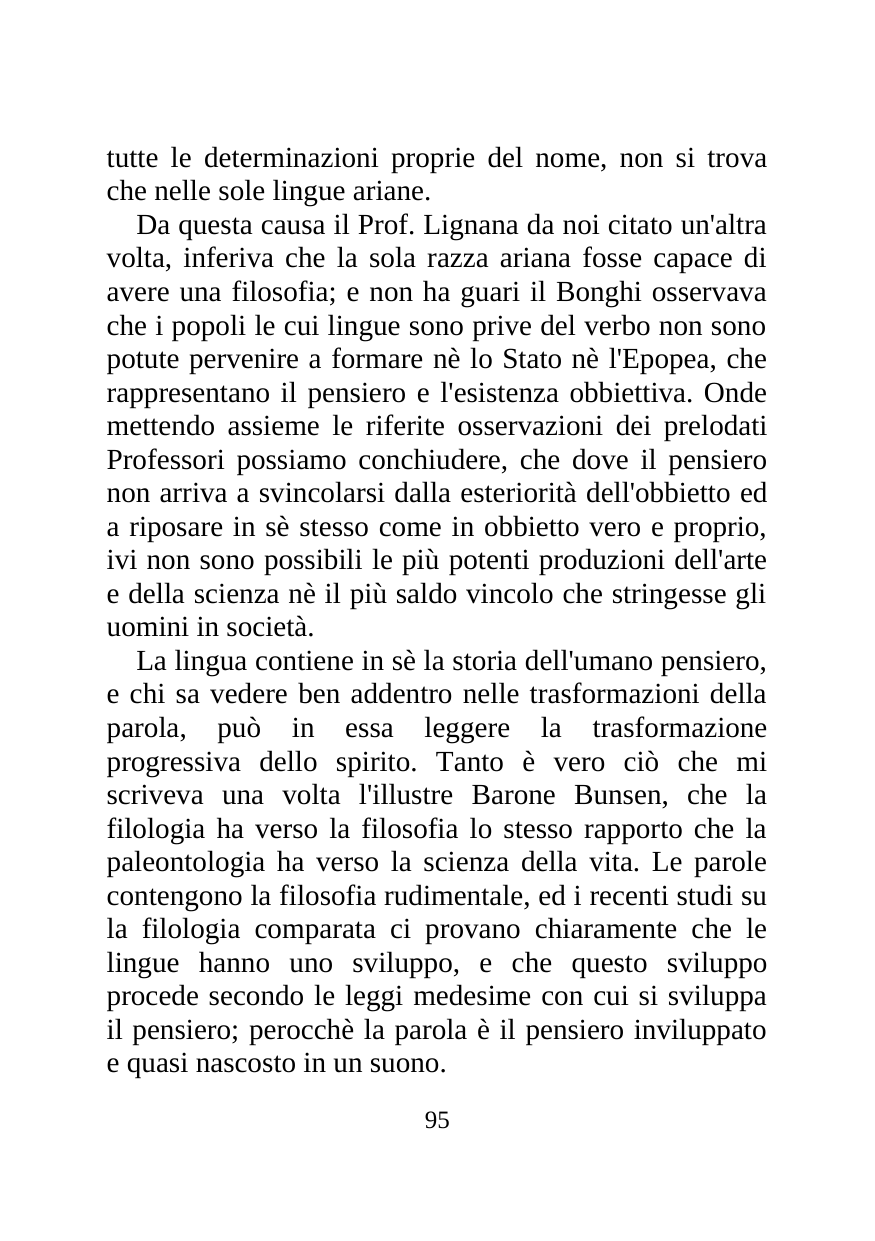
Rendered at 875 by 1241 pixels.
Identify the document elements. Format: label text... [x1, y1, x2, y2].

text La lingua contiene in sè la storia dell'umano pensiero, e chi sa vedere ben addentro nelle trasformazioni della parola, può in essa leggere la trasformazione progressiva dello spirito. Tanto è vero ciò che mi scriveva una volta l'illustre Barone Bunsen, che la filologia ha verso la filosofia lo stesso rapporto che la paleontologia ha verso la scienza della vita. Le parole contengono la filosofia rudimentale, ed i recenti studi su la filologia comparata ci provano chiaramente che le lingue hanno uno sviluppo, e che questo sviluppo procede secondo le leggi medesime con cui si sviluppa il pensiero; perocchè la parola è il pensiero inviluppato e quasi nascosto in un suono. [106, 643, 768, 1079]
text Da questa causa il Prof. Lignana da noi citato un'altra volta, inferiva che la sola razza ariana fosse capace di avere una filosofia; e non ha guari il Bonghi osservava che i popoli le cui lingue sono prive del verbo non sono potute pervenire a formare nè lo Stato nè l'Epopea, che rappresentano il pensiero e l'esistenza obbiettiva. Onde mettendo assieme le riferite osservazioni dei prelodati Professori possiamo conchiudere, che dove il pensiero non arriva a svincolarsi dalla esteriorità dell'obbietto ed a riposare in sè stesso come in obbietto vero e proprio, ivi non sono possibili le più potenti produzioni dell'arte e della scienza nè il più saldo vincolo che stringesse gli uomini in società. [106, 207, 768, 643]
text tutte le determinazioni proprie del nome, non si trova che nelle sole lingue ariane. [106, 140, 768, 207]
